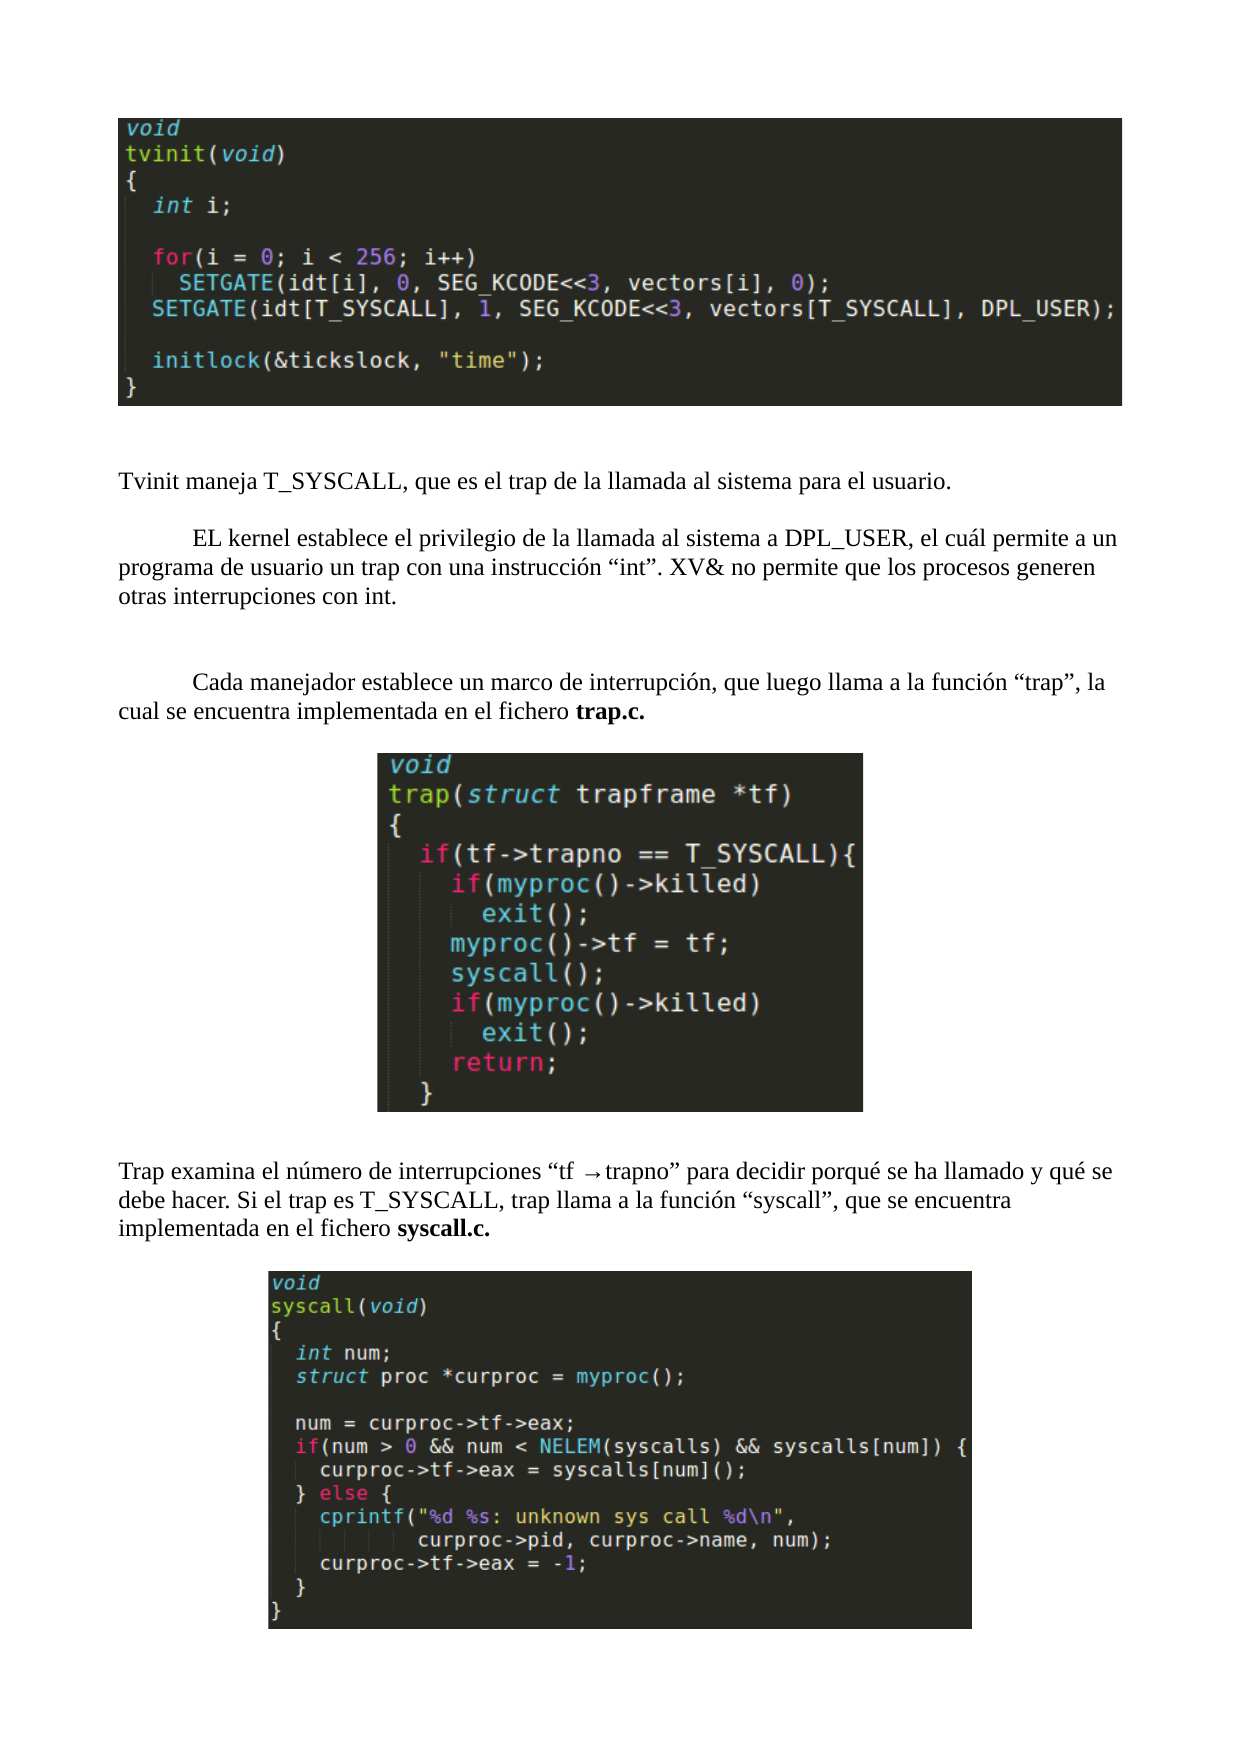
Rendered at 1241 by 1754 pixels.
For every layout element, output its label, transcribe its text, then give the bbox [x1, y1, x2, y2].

picture [268, 1271, 972, 1629]
picture [377, 753, 864, 1112]
text Tvinit maneja T_SYSCALL, que es el trap de la llamada al sistema para el usuario. [118, 466, 1122, 495]
text EL kernel establece el privilegio de la llamada al sistema a DPL_USER, el cuál permite a un programa de usuario un trap con una instrucción “int”. XV& no permite que los procesos generen otras interrupciones con int. [118, 523, 1122, 610]
text Trap examina el número de interrupciones “tf →trapno” para decidir porqué se ha llamado y qué se debe hacer. Si el trap es T_SYSCALL, trap llama a la función “syscall”, que se encuentra implementada en el fichero syscall.c. [118, 1156, 1122, 1242]
picture [118, 118, 1123, 406]
text Cada manejador establece un marco de interrupción, que luego llama a la función “trap”, la cual se encuentra implementada en el fichero trap.c. [118, 667, 1122, 725]
